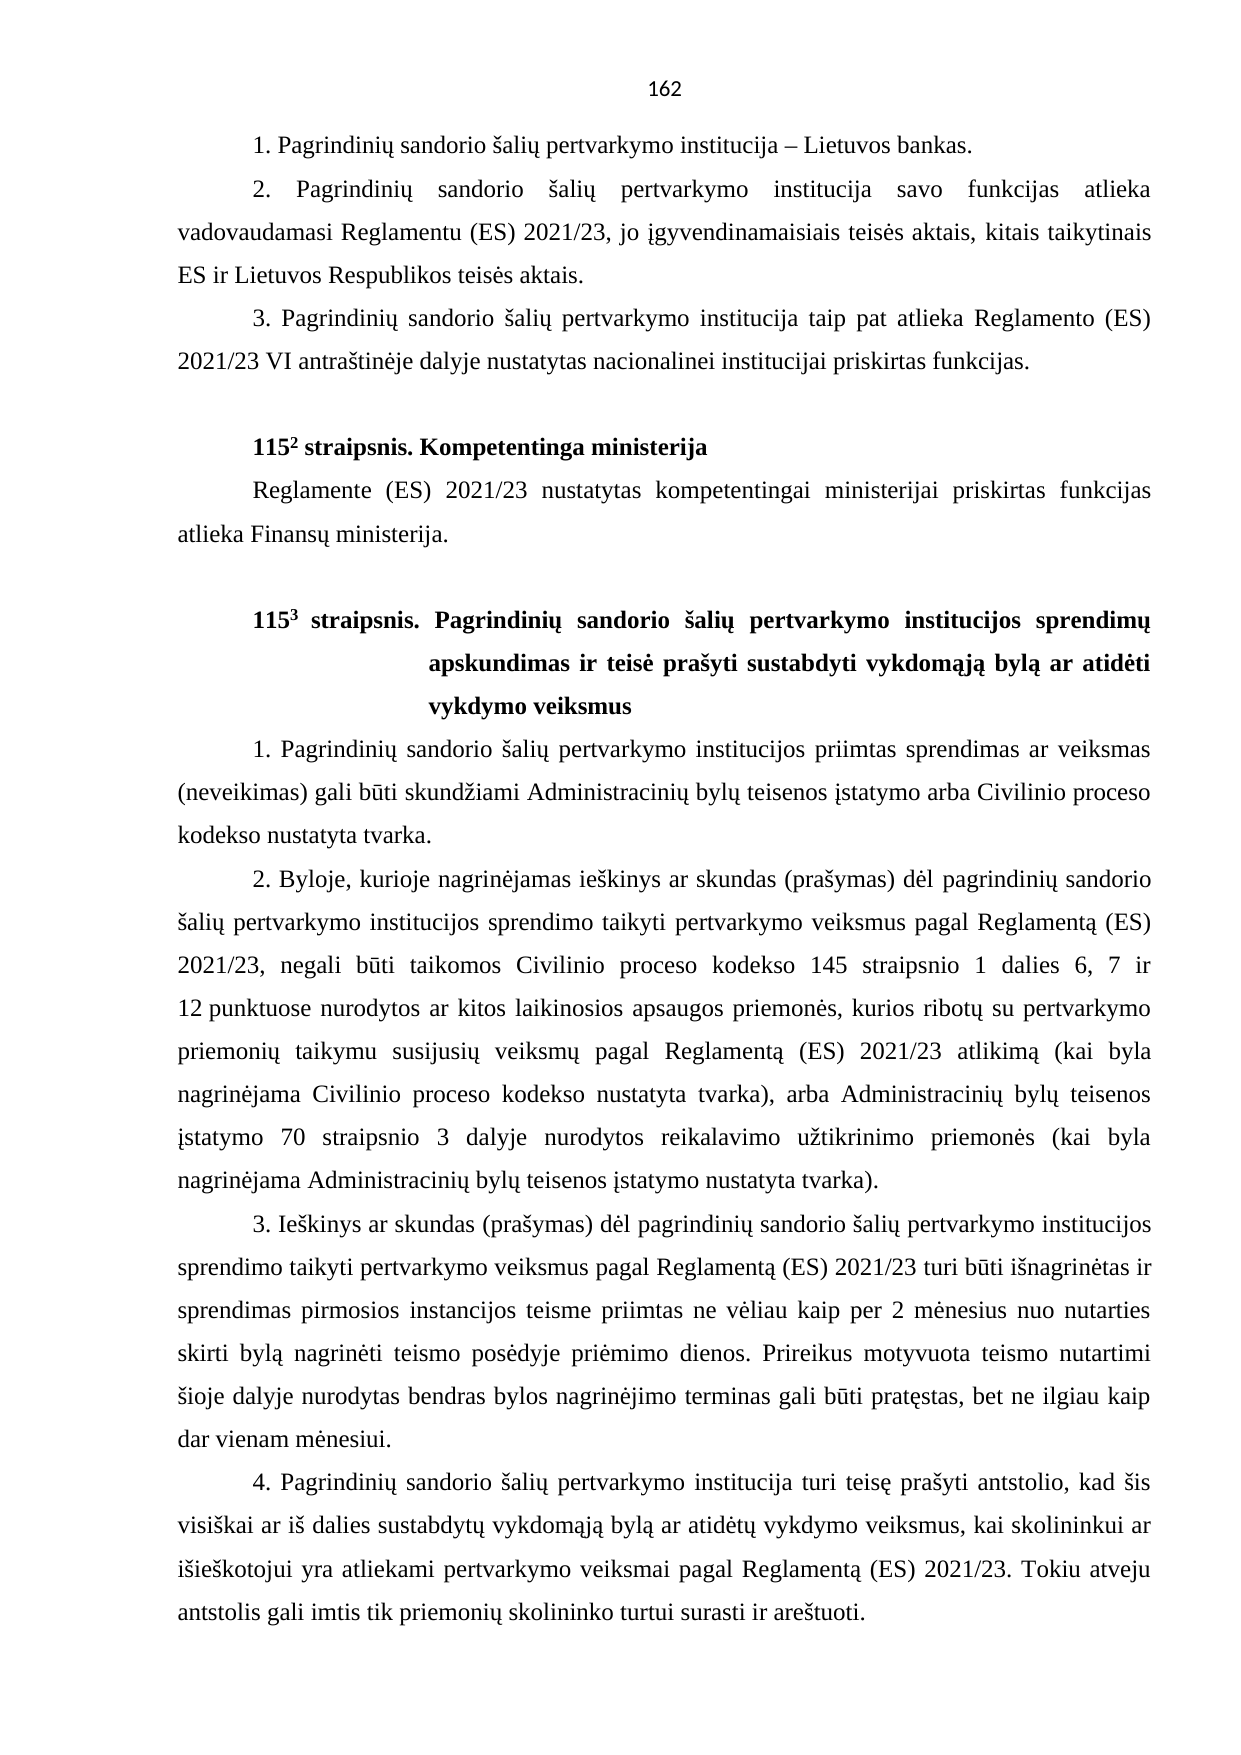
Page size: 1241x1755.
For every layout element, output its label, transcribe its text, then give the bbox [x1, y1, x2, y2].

text 4. Pagrindinių sandorio šalių pertvarkymo institucija turi teisę prašyti antstolio, kad šis visiškai ar iš dalies sustabdytų vykdomąją bylą ar atidėtų vykdymo veiksmus, kai skolininkui ar išieškotojui yra atliekami pertvarkymo veiksmai pagal Reglamentą (ES) 2021/23. Tokiu atveju antstolis gali imtis tik priemonių skolininko turtui surasti ir areštuoti. [177, 1467, 1152, 1626]
text 3. Ieškinys ar skundas (prašymas) dėl pagrindinių sandorio šalių pertvarkymo institucijos sprendimo taikyti pertvarkymo veiksmus pagal Reglamentą (ES) 2021/23 turi būti išnagrinėtas ir sprendimas pirmosios instancijos teisme priimtas ne vėliau kaip per 2 mėnesius nuo nutarties skirti bylą nagrinėti teismo posėdyje priėmimo dienos. Prireikus motyvuota teismo nutartimi šioje dalyje nurodytas bendras bylos nagrinėjimo terminas gali būti pratęstas, bet ne ilgiau kaip dar vienam mėnesiui. [177, 1209, 1152, 1453]
text 2. Byloje, kurioje nagrinėjamas ieškinys ar skundas (prašymas) dėl pagrindinių sandorio šalių pertvarkymo institucijos sprendimo taikyti pertvarkymo veiksmus pagal Reglamentą (ES) 2021/23, negali būti taikomos Civilinio proceso kodekso 145 straipsnio 1 dalies 6, 7 ir 12 punktuose nurodytos ar kitos laikinosios apsaugos priemonės, kurios ribotų su pertvarkymo priemonių taikymu susijusių veiksmų pagal Reglamentą (ES) 2021/23 atlikimą (kai byla nagrinėjama Civilinio proceso kodekso nustatyta tvarka), arba Administracinių bylų teisenos įstatymo 70 straipsnio 3 dalyje nurodytos reikalavimo užtikrinimo priemonės (kai byla nagrinėjama Administracinių bylų teisenos įstatymo nustatyta tvarka). [177, 864, 1152, 1194]
text 2. Pagrindinių sandorio šalių pertvarkymo institucija savo funkcijas atlieka vadovaudamasi Reglamentu (ES) 2021/23, jo įgyvendinamaisiais teisės aktais, kitais taikytinais ES ir Lietuvos Respublikos teisės aktais. [177, 174, 1152, 289]
text 1152 straipsnis. Kompetentinga ministerija [177, 432, 1152, 461]
text 1153 straipsnis. Pagrindinių sandorio šalių pertvarkymo institucijos sprendimų apskundimas ir teisė prašyti sustabdyti vykdomąją bylą ar atidėti vykdymo veiksmus [252, 605, 1152, 720]
text 1. Pagrindinių sandorio šalių pertvarkymo institucijos priimtas sprendimas ar veiksmas (neveikimas) gali būti skundžiami Administracinių bylų teisenos įstatymo arba Civilinio proceso kodekso nustatyta tvarka. [177, 734, 1152, 849]
text 1. Pagrindinių sandorio šalių pertvarkymo institucija – Lietuvos bankas. [177, 131, 1152, 159]
text Reglamente (ES) 2021/23 nustatytas kompetentingai ministerijai priskirtas funkcijas atlieka Finansų ministerija. [177, 476, 1152, 547]
text 3. Pagrindinių sandorio šalių pertvarkymo institucija taip pat atlieka Reglamento (ES) 2021/23 VI antraštinėje dalyje nustatytas nacionalinei institucijai priskirtas funkcijas. [177, 303, 1152, 375]
